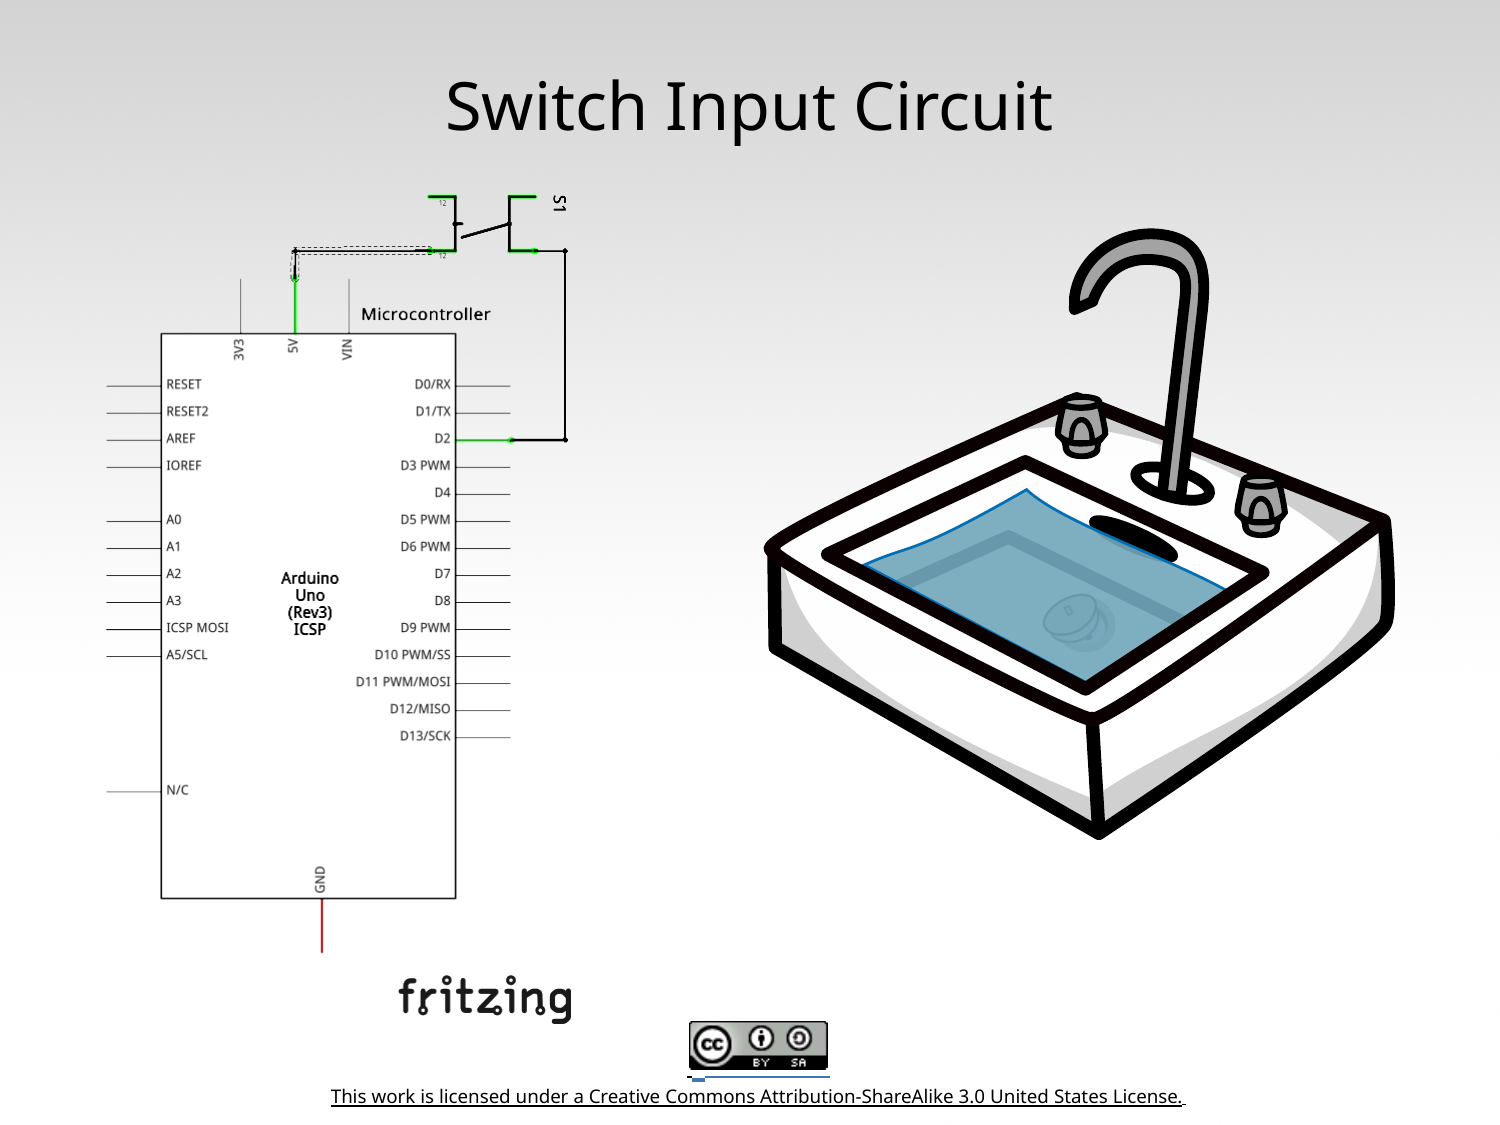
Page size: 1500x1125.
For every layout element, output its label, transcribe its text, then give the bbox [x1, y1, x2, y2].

picture [0, 0, 1500, 1125]
title Switch Input Circuit [112, 50, 1388, 238]
